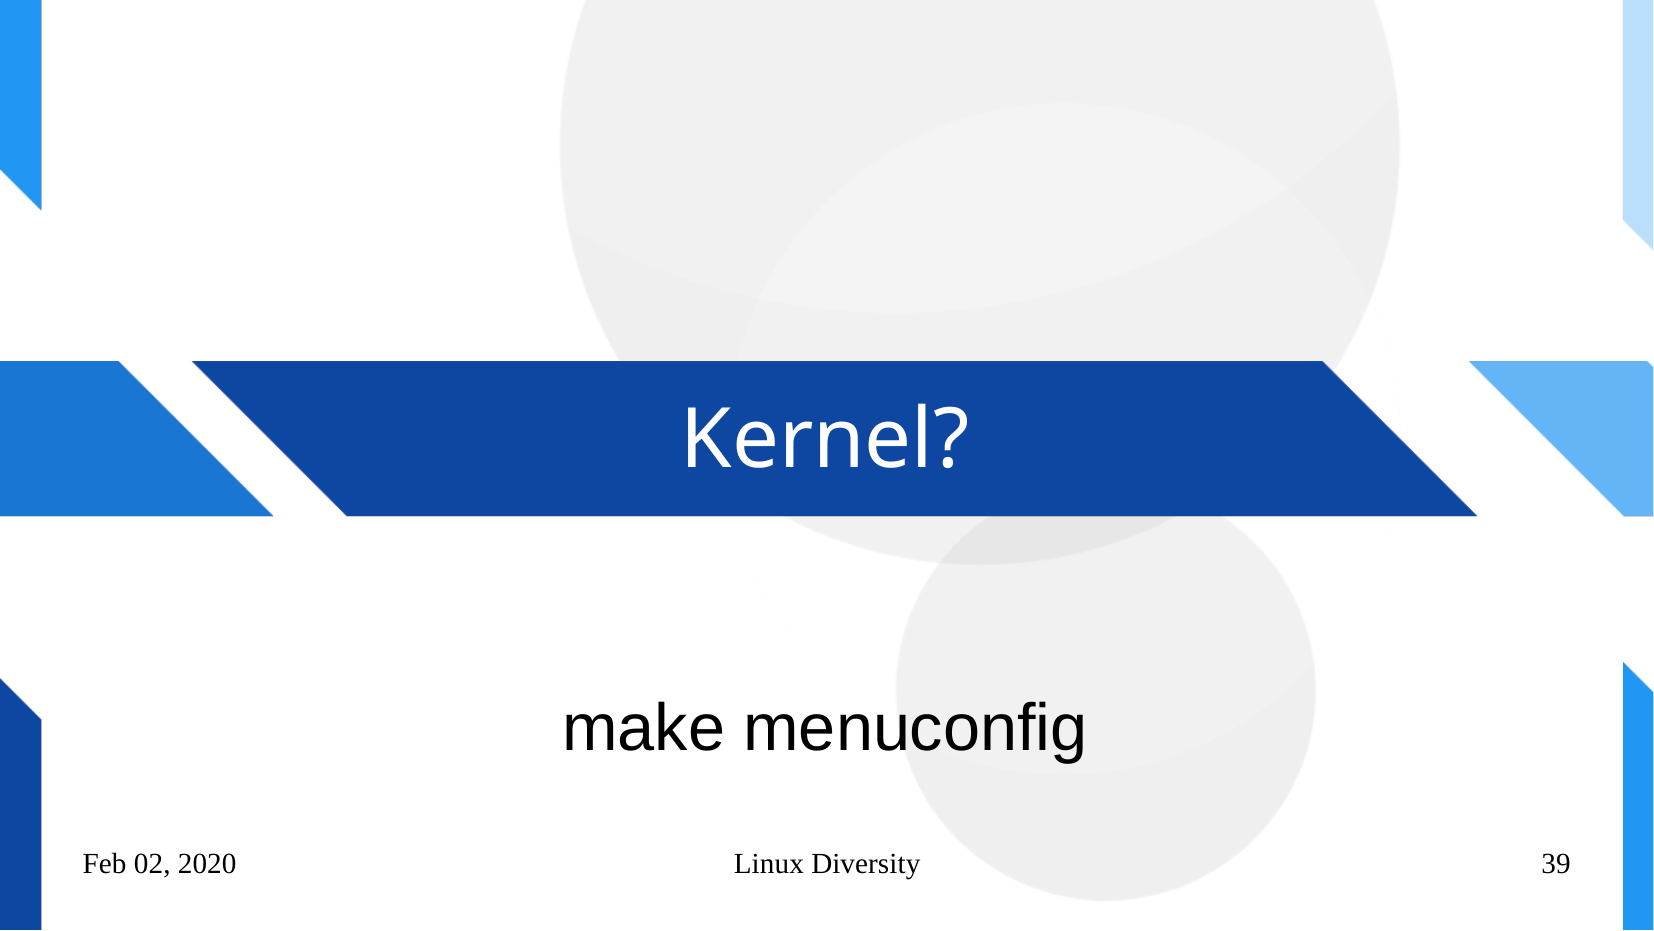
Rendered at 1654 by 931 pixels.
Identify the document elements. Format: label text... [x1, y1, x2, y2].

title Kernel? [82, 360, 1568, 511]
subtitle make menuconfig [82, 540, 1568, 916]
picture [0, 0, 1654, 930]
